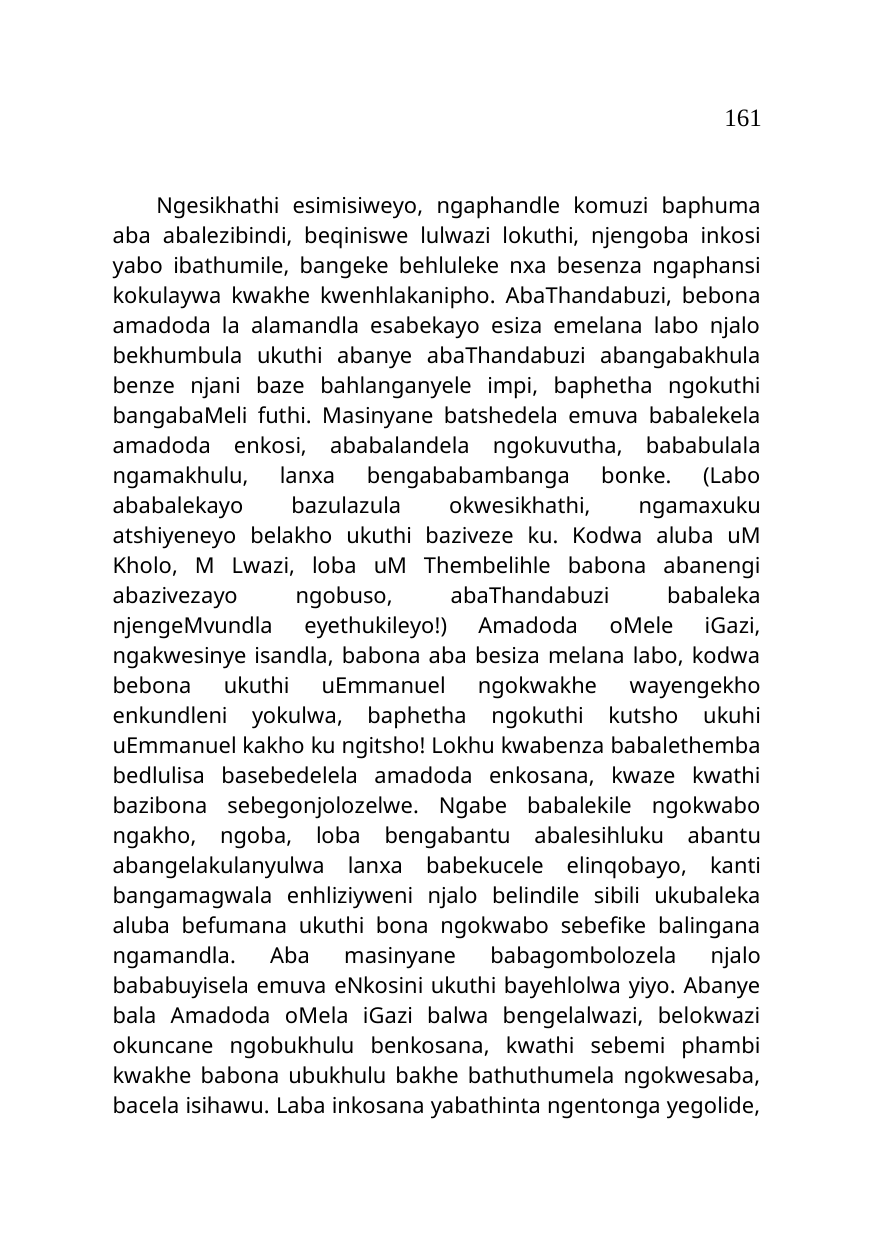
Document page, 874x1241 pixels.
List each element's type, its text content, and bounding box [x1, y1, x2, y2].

text Ngesikhathi esimisiweyo, ngaphandle komuzi baphuma aba abalezibindi, beqiniswe lulwazi lokuthi, njengoba inkosi yabo ibathumile, bangeke behluleke nxa besenza ngaphansi kokulaywa kwakhe kwenhlakanipho. AbaThandabuzi, bebona amadoda la alamandla esabekayo esiza emelana labo njalo bekhumbula ukuthi abanye abaThandabuzi abangabakhula benze njani baze bahlanganyele impi, baphetha ngokuthi bangabaMeli futhi. Masinyane batshedela emuva babalekela amadoda enkosi, ababalandela ngokuvutha, bababulala ngamakhulu, lanxa bengababambanga bonke. (Labo ababalekayo bazulazula okwesikhathi, ngamaxuku atshiyeneyo belakho ukuthi baziveze ku. Kodwa aluba uM Kholo, M Lwazi, loba uM Thembelihle babona abanengi abazivezayo ngobuso, abaThandabuzi babaleka njengeMvundla eyethukileyo!) Amadoda oMele iGazi, ngakwesinye isandla, babona aba besiza melana labo, kodwa bebona ukuthi uEmmanuel ngokwakhe wayengekho enkundleni yokulwa, baphetha ngokuthi kutsho ukuhi uEmmanuel kakho ku ngitsho! Lokhu kwabenza babalethemba bedlulisa basebedelela amadoda enkosana, kwaze kwathi bazibona sebegonjolozelwe. Ngabe babalekile ngokwabo ngakho, ngoba, loba bengabantu abalesihluku abantu abangelakulanyulwa lanxa babekucele elinqobayo, kanti bangamagwala enhliziyweni njalo belindile sibili ukubaleka aluba befumana ukuthi bona ngokwabo sebefike balingana ngamandla. Aba masinyane babagombolozela njalo bababuyisela emuva eNkosini ukuthi bayehlolwa yiyo. Abanye bala Amadoda oMela iGazi balwa bengelalwazi, belokwazi okuncane ngobukhulu benkosana, kwathi sebemi phambi kwakhe babona ubukhulu bakhe bathuthumela ngokwesaba, bacela isihawu. Laba inkosana yabathinta ngentonga yegolide, [112, 189, 761, 1119]
